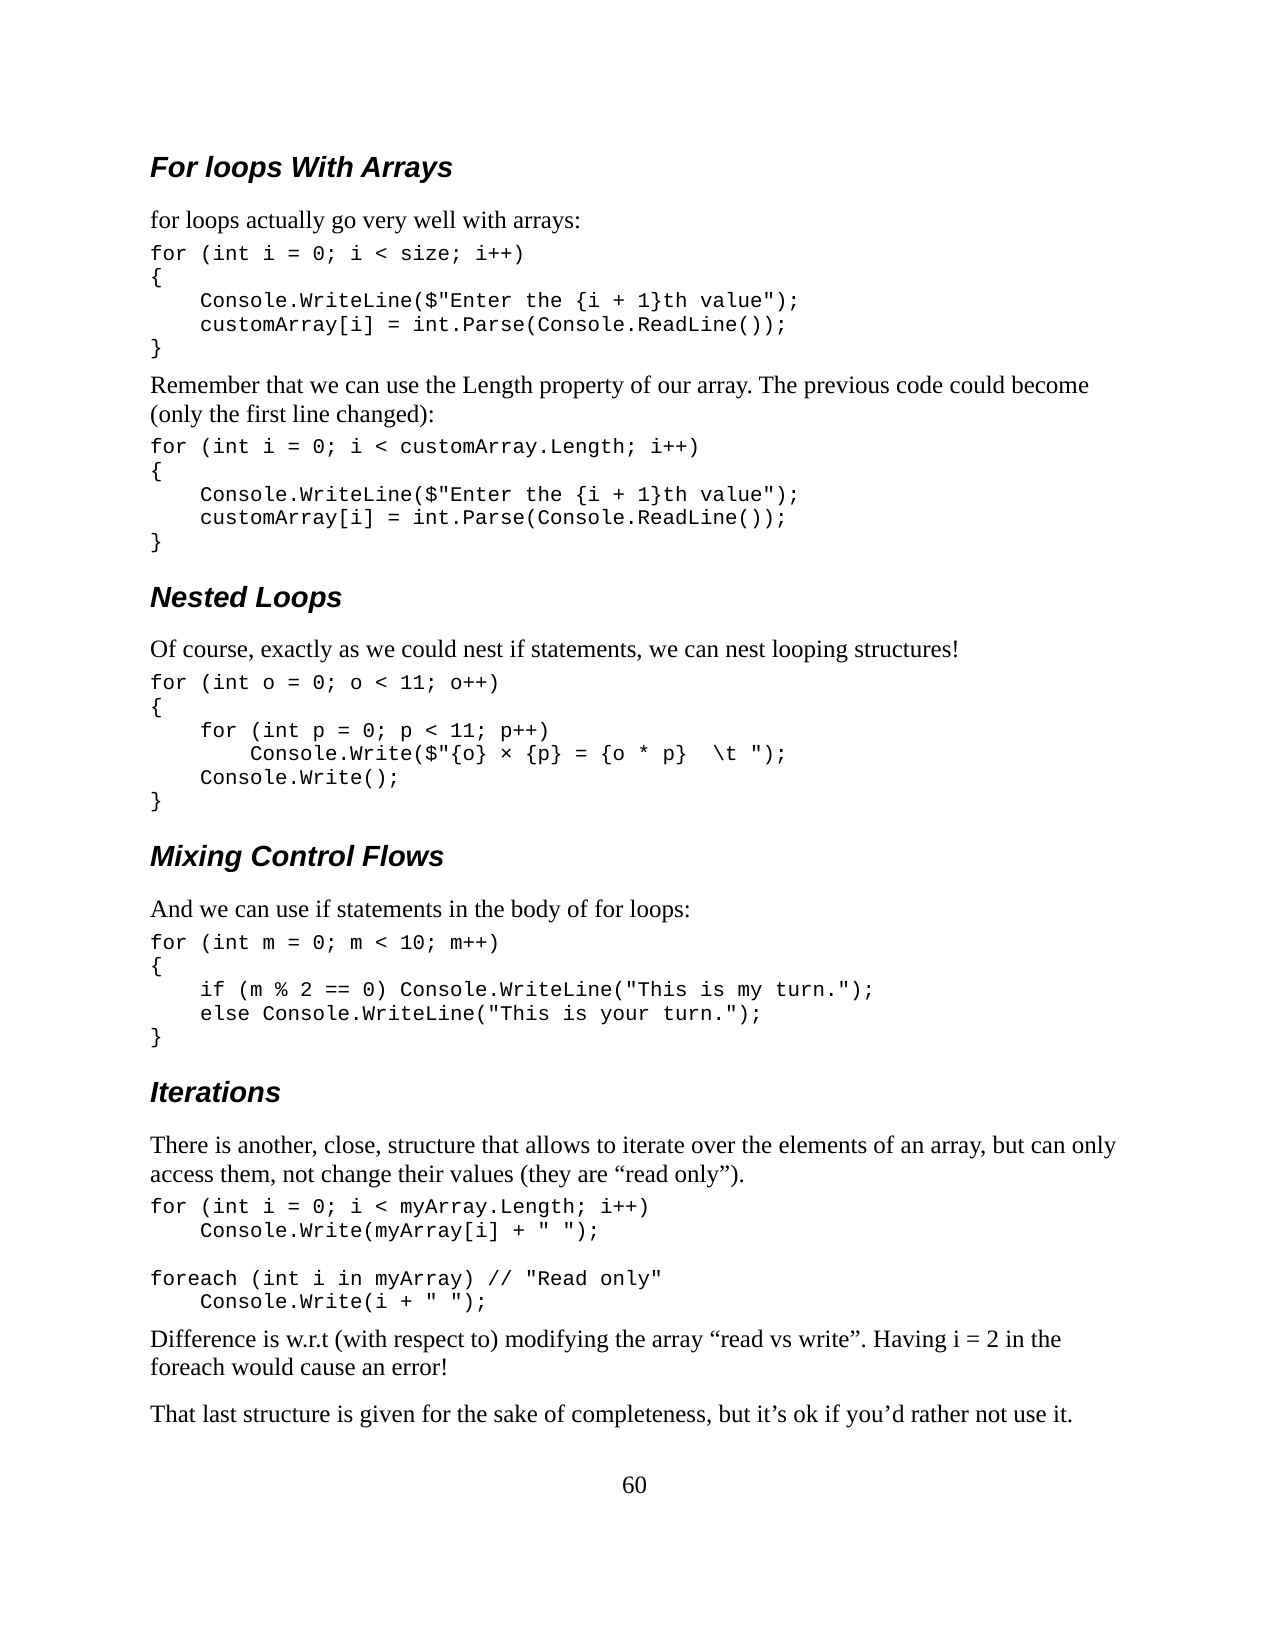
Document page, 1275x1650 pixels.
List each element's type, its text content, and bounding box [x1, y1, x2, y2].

text And we can use if statements in the body of for loops: [150, 894, 1125, 923]
text { [150, 460, 1125, 484]
text } [150, 1026, 1125, 1050]
text Of course, exactly as we could nest if statements, we can nest looping structures! [150, 634, 1125, 663]
text Console.Write(i + " "); [150, 1291, 1125, 1315]
text else Console.WriteLine("This is your turn."); [150, 1003, 1125, 1026]
text { [150, 696, 1125, 719]
text Console.WriteLine($"Enter the {i + 1}th value"); [150, 484, 1125, 507]
subtitle Iterations [150, 1075, 1125, 1109]
text } [150, 337, 1125, 361]
text for (int m = 0; m < 10; m++) [150, 932, 1125, 956]
text for loops actually go very well with arrays: [150, 205, 1125, 234]
text Console.Write(myArray[i] + " "); [150, 1220, 1125, 1244]
text foreach (int i in myArray) // "Read only" [150, 1267, 1125, 1291]
text Console.WriteLine($"Enter the {i + 1}th value"); [150, 290, 1125, 314]
text if (m % 2 == 0) Console.WriteLine("This is my turn."); [150, 979, 1125, 1003]
subtitle Nested Loops [150, 579, 1125, 613]
text { [150, 266, 1125, 290]
subtitle Mixing Control Flows [150, 839, 1125, 873]
text } [150, 791, 1125, 814]
text for (int o = 0; o < 11; o++) [150, 672, 1125, 696]
text { [150, 956, 1125, 979]
text for (int i = 0; i < myArray.Length; i++) [150, 1197, 1125, 1220]
text for (int i = 0; i < customArray.Length; i++) [150, 436, 1125, 460]
text That last structure is given for the sake of completeness, but it’s ok if you’d rather not use it. [150, 1399, 1125, 1428]
text customArray[i] = int.Parse(Console.ReadLine()); [150, 314, 1125, 337]
subtitle For loops With Arrays [150, 150, 1125, 183]
text There is another, close, structure that allows to iterate over the elements of an array, but can only access them, not change their values (they are “read only”). [150, 1130, 1125, 1188]
text } [150, 531, 1125, 554]
text Remember that we can use the Length property of our array. The previous code could become (only the first line changed): [150, 370, 1125, 427]
text customArray[i] = int.Parse(Console.ReadLine()); [150, 507, 1125, 531]
text Console.Write(); [150, 767, 1125, 791]
text for (int p = 0; p < 11; p++) [150, 719, 1125, 743]
text Console.Write($"{o} × {p} = {o * p} \t "); [150, 743, 1125, 767]
text for (int i = 0; i < size; i++) [150, 243, 1125, 266]
text Difference is w.r.t (with respect to) modifying the array “read vs write”. Having i = 2 in the foreach would cause an error! [150, 1324, 1125, 1381]
